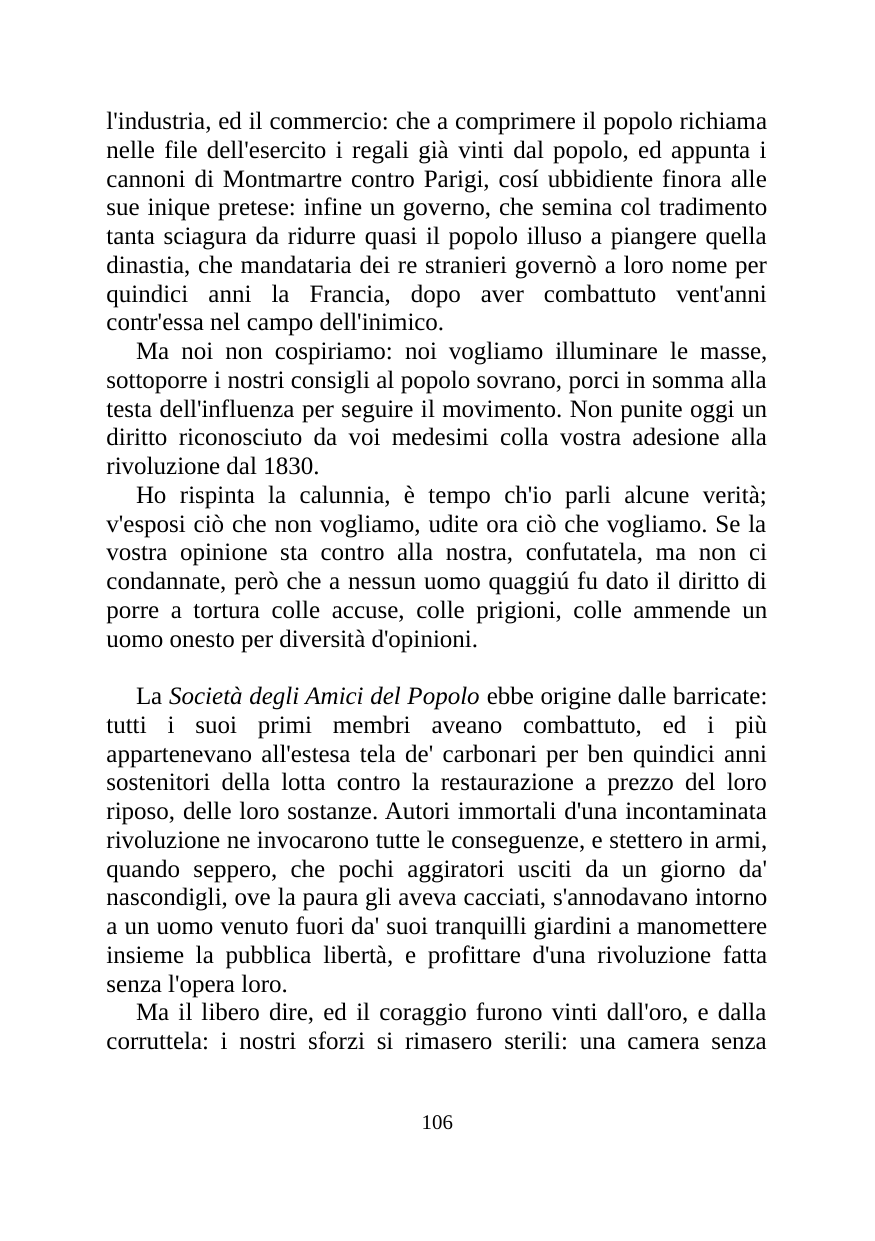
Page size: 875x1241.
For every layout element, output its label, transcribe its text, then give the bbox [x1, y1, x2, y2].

text Ma il libero dire, ed il coraggio furono vinti dall'oro, e dalla corruttela: i nostri sforzi si rimasero sterili: una camera senza [106, 997, 768, 1055]
text Ho rispinta la calunnia, è tempo ch'io parli alcune verità; v'esposi ciò che non vogliamo, udite ora ciò che vogliamo. Se la vostra opinione sta contro alla nostra, confutatela, ma non ci condannate, però che a nessun uomo quaggiú fu dato il diritto di porre a tortura colle accuse, colle prigioni, colle ammende un uomo onesto per diversità d'opinioni. [106, 480, 768, 652]
text La Società degli Amici del Popolo ebbe origine dalle barricate: tutti i suoi primi membri aveano combattuto, ed i più appartenevano all'estesa tela de' carbonari per ben quindici anni sostenitori della lotta contro la restaurazione a prezzo del loro riposo, delle loro sostanze. Autori immortali d'una incontaminata rivoluzione ne invocarono tutte le conseguenze, e stettero in armi, quando seppero, che pochi aggiratori usciti da un giorno da' nascondigli, ove la paura gli aveva cacciati, s'annodavano intorno a un uomo venuto fuori da' suoi tranquilli giardini a manomettere insieme la pubblica libertà, e profittare d'una rivoluzione fatta senza l'opera loro. [106, 681, 768, 997]
text Ma noi non cospiriamo: noi vogliamo illuminare le masse, sottoporre i nostri consigli al popolo sovrano, porci in somma alla testa dell'influenza per seguire il movimento. Non punite oggi un diritto riconosciuto da voi medesimi colla vostra adesione alla rivoluzione dal 1830. [106, 336, 768, 480]
text l'industria, ed il commercio: che a comprimere il popolo richiama nelle file dell'esercito i regali già vinti dal popolo, ed appunta i cannoni di Montmartre contro Parigi, cosí ubbidiente finora alle sue inique pretese: infine un governo, che semina col tradimento tanta sciagura da ridurre quasi il popolo illuso a piangere quella dinastia, che mandataria dei re stranieri governò a loro nome per quindici anni la Francia, dopo aver combattuto vent'anni contr'essa nel campo dell'inimico. [106, 106, 768, 336]
